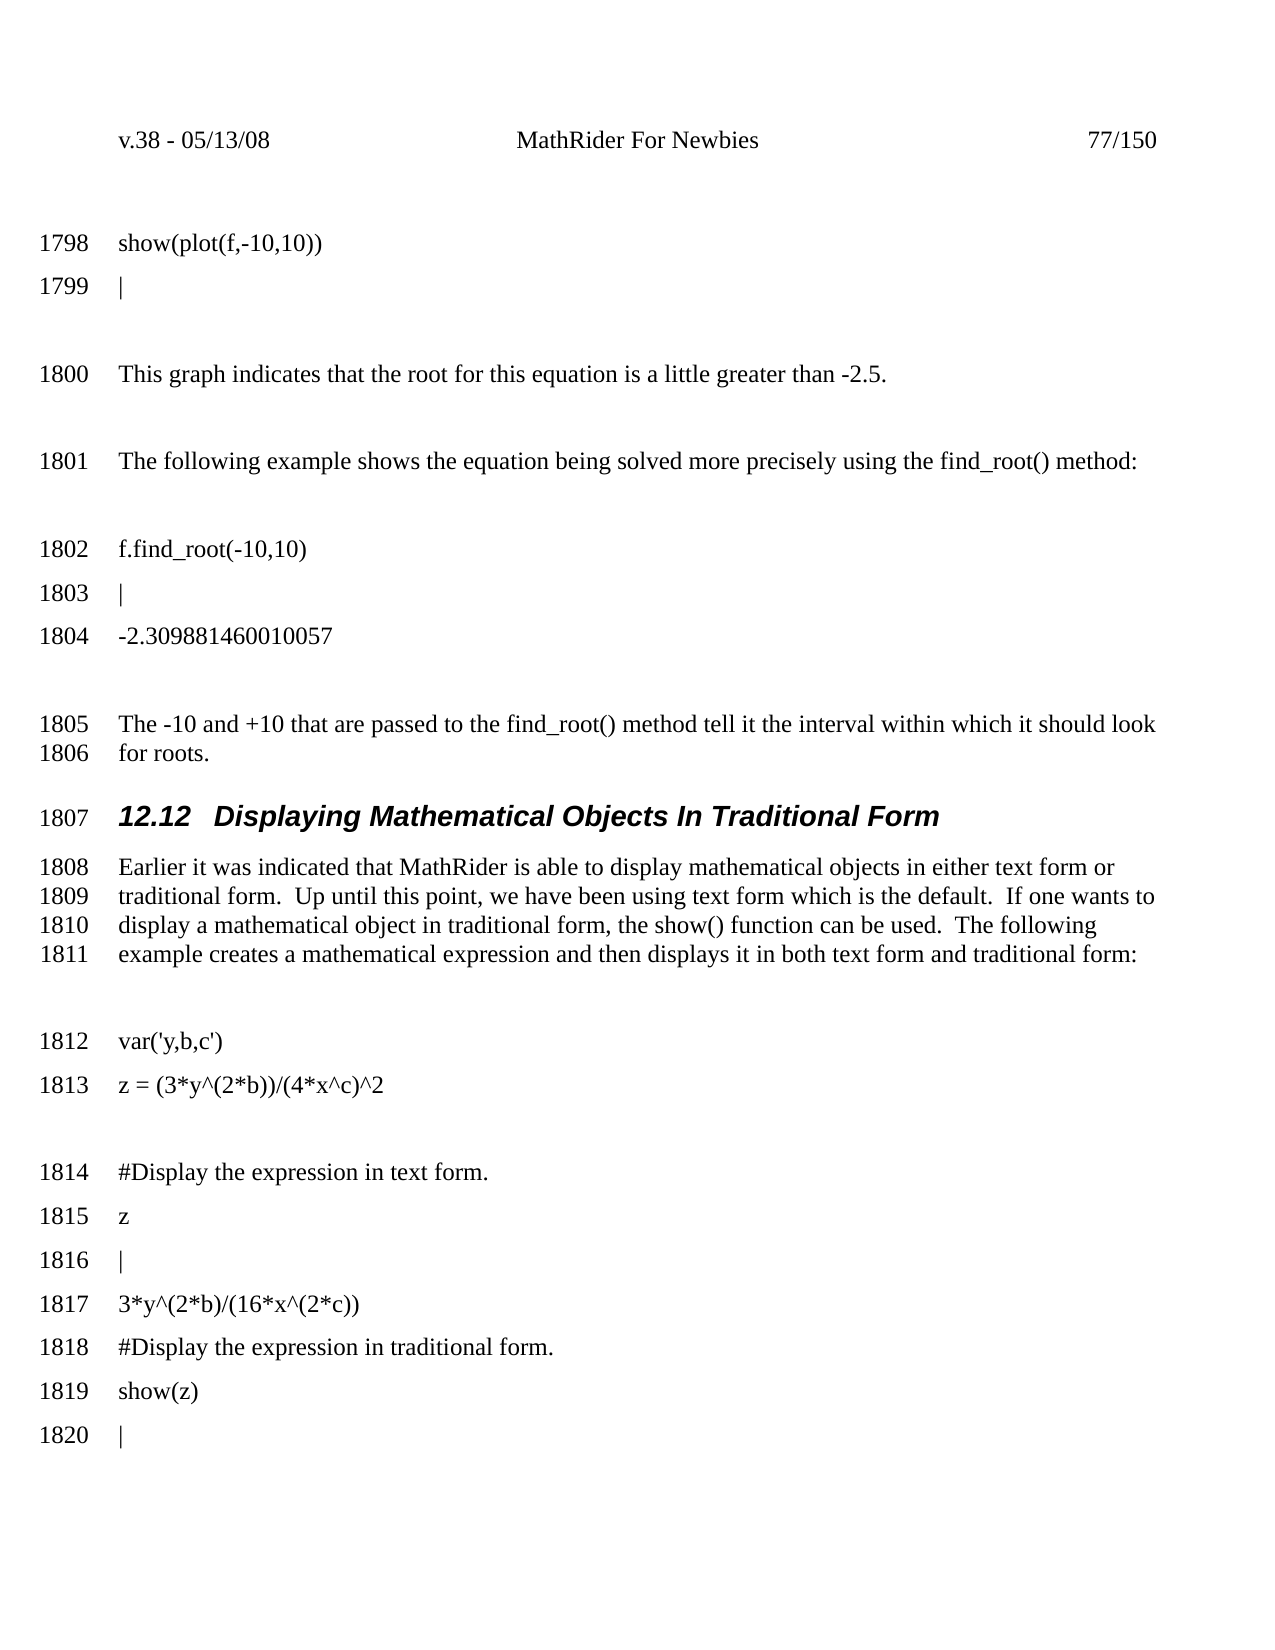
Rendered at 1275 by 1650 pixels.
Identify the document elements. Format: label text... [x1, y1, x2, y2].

text z = (3*y^(2*b))/(4*x^c)^2 [118, 1070, 1157, 1099]
text show(plot(f,-10,10)) [118, 228, 1157, 256]
text This graph indicates that the root for this equation is a little greater than -2.5. [118, 359, 1157, 388]
text | [118, 1420, 1157, 1449]
text show(z) [118, 1376, 1157, 1405]
text | [118, 271, 1157, 300]
subtitle Displaying Mathematical Objects In Traditional Form [118, 799, 1157, 832]
text var('y,b,c') [118, 1026, 1157, 1055]
text The -10 and +10 that are passed to the find_root() method tell it the interval within which it should look for roots. [118, 709, 1157, 766]
text 3*y^(2*b)/(16*x^(2*c)) [118, 1289, 1157, 1317]
text The following example shows the equation being solved more precisely using the find_root() method: [118, 446, 1157, 475]
text Earlier it was indicated that MathRider is able to display mathematical objects in either text form or traditional form. Up until this point, we have been using text form which is the default. If one wants to display a mathematical object in traditional form, the show() function can be used. The following example creates a mathematical expression and then displays it in both text form and traditional form: [118, 852, 1157, 967]
text | [118, 1245, 1157, 1274]
text z [118, 1201, 1157, 1230]
text -2.309881460010057 [118, 621, 1157, 650]
text #Display the expression in text form. [118, 1157, 1157, 1186]
text #Display the expression in traditional form. [118, 1332, 1157, 1361]
text f.find_root(-10,10) [118, 534, 1157, 563]
text | [118, 578, 1157, 606]
